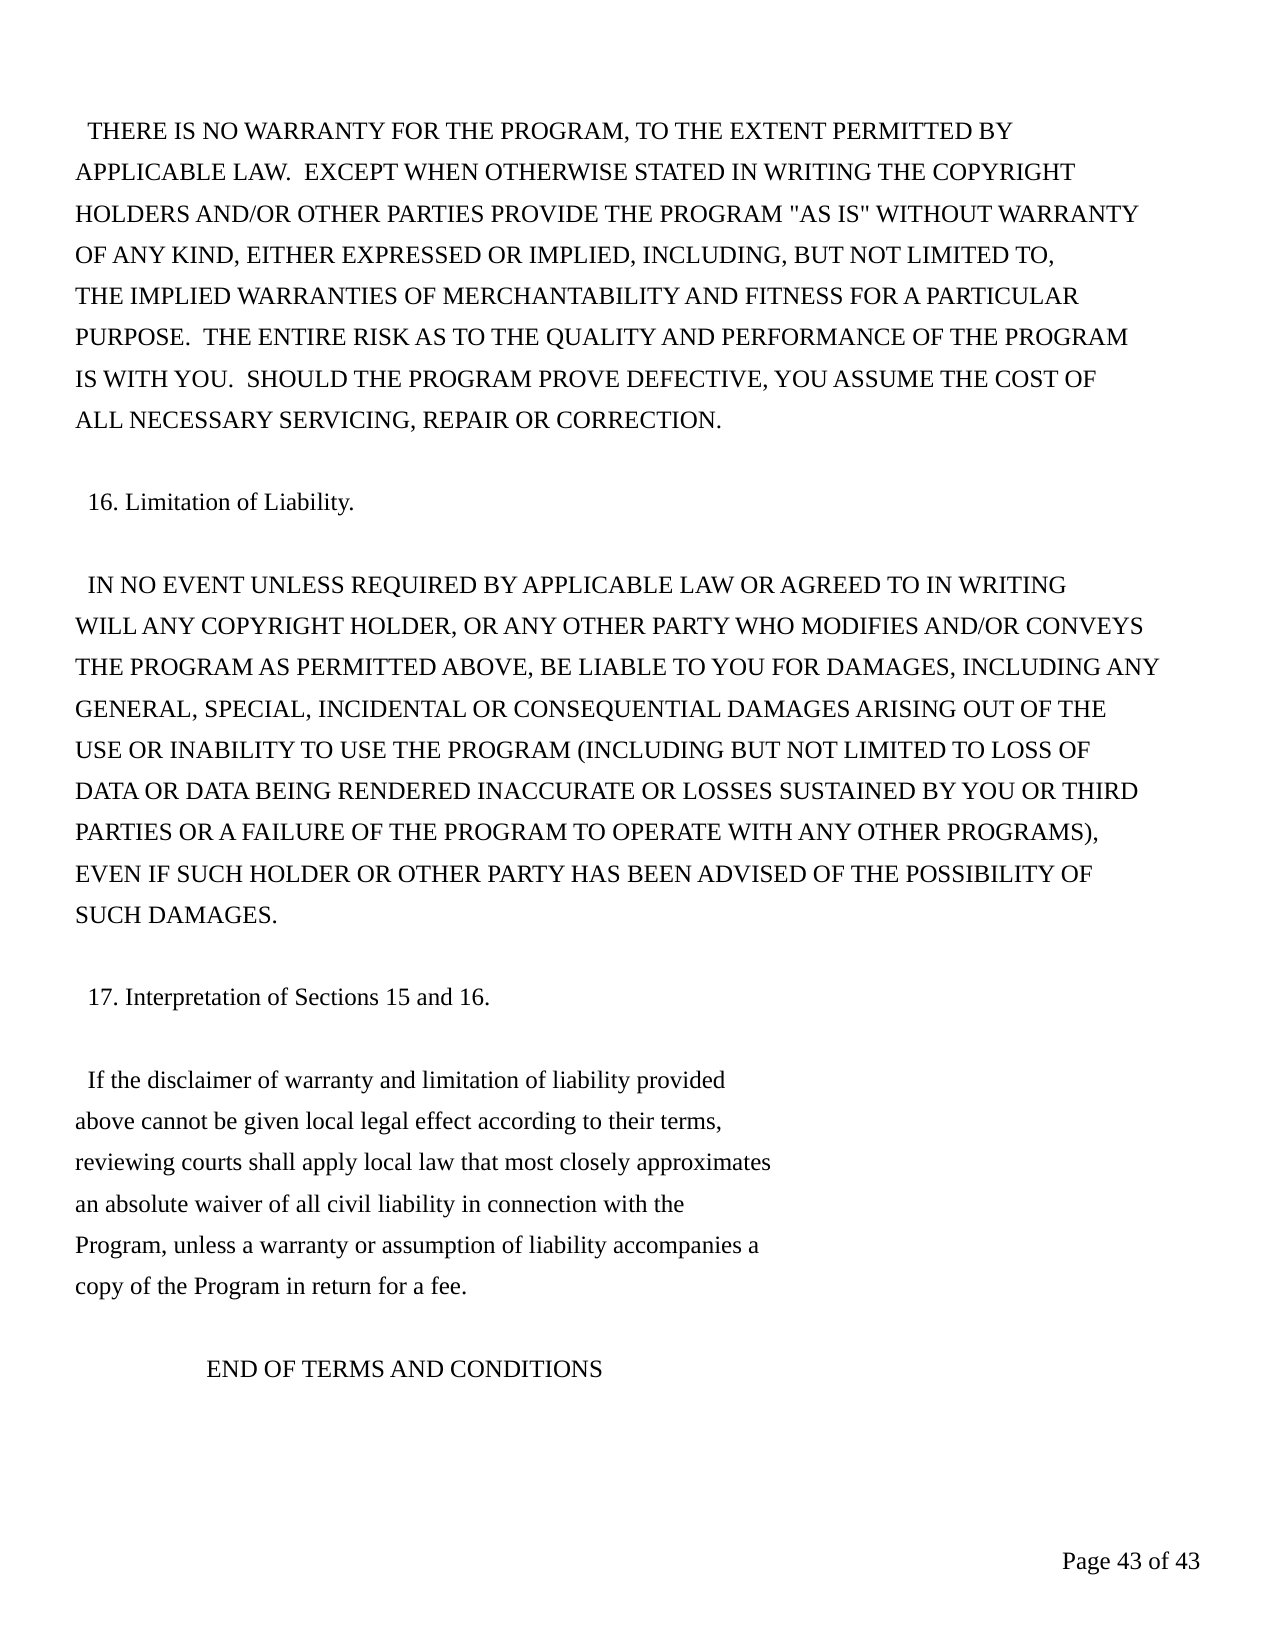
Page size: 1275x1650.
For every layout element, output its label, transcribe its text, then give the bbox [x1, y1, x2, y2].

text HOLDERS AND/OR OTHER PARTIES PROVIDE THE PROGRAM "AS IS" WITHOUT WARRANTY [75, 199, 1200, 227]
text APPLICABLE LAW. EXCEPT WHEN OTHERWISE STATED IN WRITING THE COPYRIGHT [75, 157, 1200, 186]
text PARTIES OR A FAILURE OF THE PROGRAM TO OPERATE WITH ANY OTHER PROGRAMS), [75, 817, 1200, 846]
text Program, unless a warranty or assumption of liability accompanies a [75, 1230, 1200, 1259]
text WILL ANY COPYRIGHT HOLDER, OR ANY OTHER PARTY WHO MODIFIES AND/OR CONVEYS [75, 611, 1200, 640]
text IN NO EVENT UNLESS REQUIRED BY APPLICABLE LAW OR AGREED TO IN WRITING [75, 570, 1200, 599]
text If the disclaimer of warranty and limitation of liability provided [75, 1065, 1200, 1094]
text USE OR INABILITY TO USE THE PROGRAM (INCLUDING BUT NOT LIMITED TO LOSS OF [75, 735, 1200, 764]
text SUCH DAMAGES. [75, 900, 1200, 929]
text above cannot be given local legal effect according to their terms, [75, 1106, 1200, 1135]
text OF ANY KIND, EITHER EXPRESSED OR IMPLIED, INCLUDING, BUT NOT LIMITED TO, [75, 240, 1200, 269]
text reviewing courts shall apply local law that most closely approximates [75, 1147, 1200, 1176]
text EVEN IF SUCH HOLDER OR OTHER PARTY HAS BEEN ADVISED OF THE POSSIBILITY OF [75, 859, 1200, 887]
text GENERAL, SPECIAL, INCIDENTAL OR CONSEQUENTIAL DAMAGES ARISING OUT OF THE [75, 694, 1200, 722]
text THE PROGRAM AS PERMITTED ABOVE, BE LIABLE TO YOU FOR DAMAGES, INCLUDING ANY [75, 652, 1200, 681]
text copy of the Program in return for a fee. [75, 1271, 1200, 1300]
text 16. Limitation of Liability. [75, 487, 1200, 516]
text THE IMPLIED WARRANTIES OF MERCHANTABILITY AND FITNESS FOR A PARTICULAR [75, 281, 1200, 310]
text PURPOSE. THE ENTIRE RISK AS TO THE QUALITY AND PERFORMANCE OF THE PROGRAM [75, 322, 1200, 351]
text END OF TERMS AND CONDITIONS [75, 1354, 1200, 1382]
text THERE IS NO WARRANTY FOR THE PROGRAM, TO THE EXTENT PERMITTED BY [75, 116, 1200, 145]
text IS WITH YOU. SHOULD THE PROGRAM PROVE DEFECTIVE, YOU ASSUME THE COST OF [75, 364, 1200, 392]
text ALL NECESSARY SERVICING, REPAIR OR CORRECTION. [75, 405, 1200, 434]
text 17. Interpretation of Sections 15 and 16. [75, 982, 1200, 1011]
text an absolute waiver of all civil liability in connection with the [75, 1189, 1200, 1217]
text DATA OR DATA BEING RENDERED INACCURATE OR LOSSES SUSTAINED BY YOU OR THIRD [75, 776, 1200, 805]
